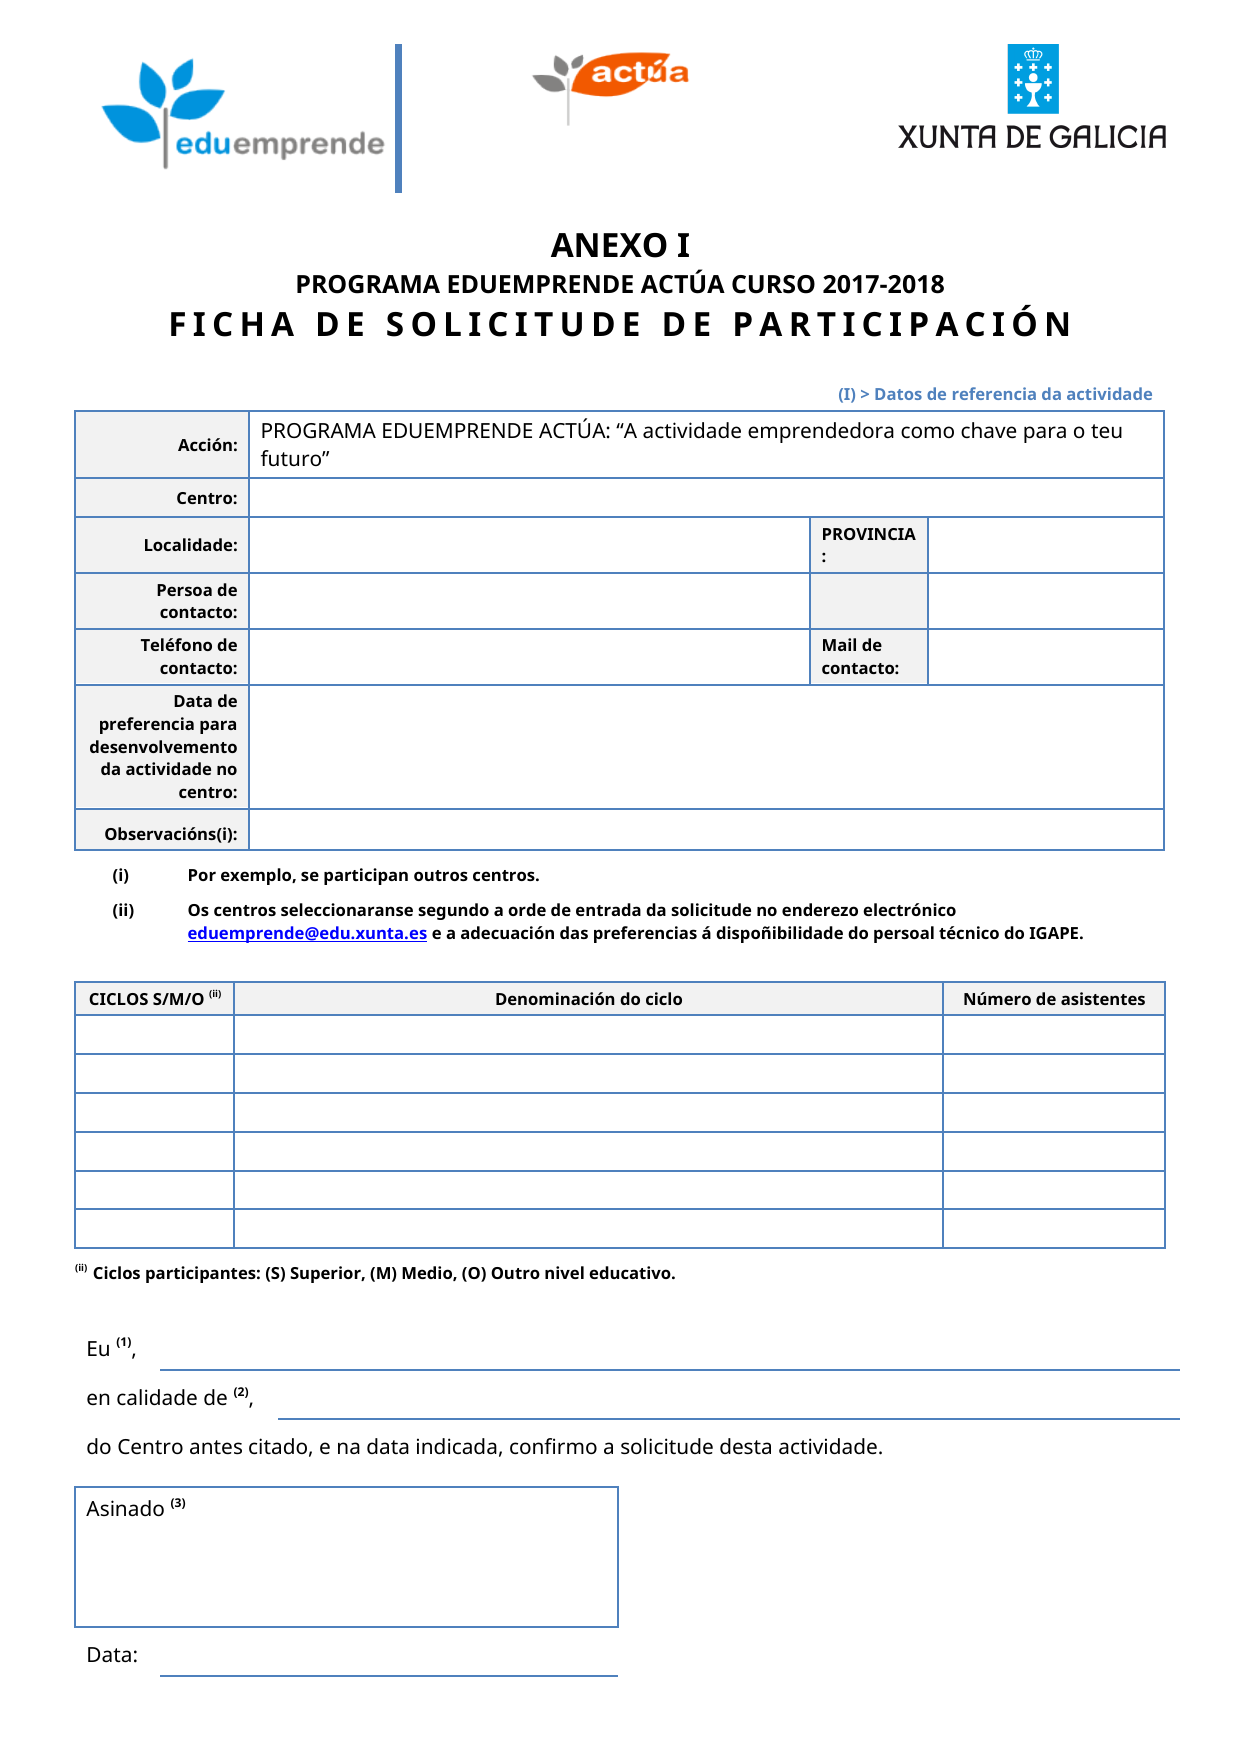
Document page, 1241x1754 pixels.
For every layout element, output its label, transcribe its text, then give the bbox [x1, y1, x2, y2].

table_cell [929, 574, 1163, 628]
table_cell [250, 479, 1163, 516]
table_cell [235, 1055, 942, 1092]
table_cell [160, 1628, 618, 1675]
picture [1015, 79, 1022, 86]
table_cell Observacións(i): [76, 810, 248, 849]
table_cell [76, 1016, 233, 1053]
table_cell [944, 1055, 1164, 1092]
table_cell Teléfono de contacto: [76, 630, 248, 683]
table_cell [235, 1210, 942, 1247]
table_cell Acción: [76, 412, 248, 477]
table_cell [76, 1172, 233, 1208]
picture [1045, 79, 1051, 86]
table_cell PROVINCIA: [811, 518, 927, 572]
picture [1030, 74, 1037, 81]
picture [511, 44, 709, 139]
list Os centros seleccionaranse segundo a orde de entrada da solicitude no enderezo electrónico eduemprende@edu.xunta.es e a adecuación das preferencias á dispoñibilidade do persoal técnico do IGAPE. [112, 899, 1165, 944]
table_cell [618, 1626, 1180, 1675]
picture [1026, 84, 1041, 106]
table_cell [944, 1172, 1164, 1208]
table_cell [76, 1133, 233, 1169]
table_cell [76, 1210, 233, 1247]
table_cell [250, 574, 809, 628]
table_cell Data: [75, 1628, 160, 1675]
picture [898, 44, 1166, 148]
picture [1015, 64, 1022, 70]
table_cell [250, 630, 809, 683]
table_header [160, 1321, 1180, 1368]
table_cell [76, 1055, 233, 1092]
list Por exemplo, se participan outros centros. [112, 863, 1165, 886]
table_header Denominación do ciclo [235, 983, 942, 1014]
text (ii) Ciclos participantes: (S) Superior, (M) Medio, (O) Outro nivel educativo. [75, 1262, 1165, 1284]
table_cell Mail de contacto: [811, 630, 927, 683]
table_cell [619, 1486, 1180, 1626]
table_cell en calidade de (2), [75, 1369, 278, 1418]
table_cell [235, 1094, 942, 1131]
table_cell Centro: [76, 479, 248, 516]
picture [1030, 64, 1037, 70]
table_cell [235, 1172, 942, 1208]
table_cell [944, 1133, 1164, 1169]
table_cell [76, 1094, 233, 1131]
table_cell [929, 630, 1163, 683]
picture [1015, 94, 1022, 101]
table_cell Persoa de contacto: [76, 574, 248, 628]
table_cell [944, 1094, 1164, 1131]
table_cell PROGRAMA EDUEMPRENDE ACTÚA: “A actividade emprendedora como chave para o teu futuro” [250, 412, 1163, 477]
table_cell [278, 1371, 1180, 1418]
table_cell [250, 518, 809, 572]
table_header (I) > Datos de referencia da actividade [75, 379, 1164, 410]
table_cell [811, 574, 927, 628]
table_cell [235, 1016, 942, 1053]
table_cell [235, 1133, 942, 1169]
table_cell Localidade: [76, 518, 248, 572]
table_cell [250, 810, 1163, 849]
table_header CICLOS S/M/O (ii) [76, 983, 233, 1014]
table_cell [250, 686, 1163, 807]
table_cell [944, 1210, 1164, 1247]
table_cell Asinado (3) [76, 1488, 617, 1626]
table_cell do Centro antes citado, e na data indicada, confirmo a solicitude desta actividade. [75, 1418, 1180, 1486]
table_cell Data de preferencia para desenvolvemento da actividade no centro: [76, 686, 248, 807]
picture [86, 44, 395, 193]
table_header Eu (1), [75, 1321, 160, 1368]
table_header Número de asistentes [944, 983, 1164, 1014]
table_cell [929, 518, 1163, 572]
table_cell [944, 1016, 1164, 1053]
